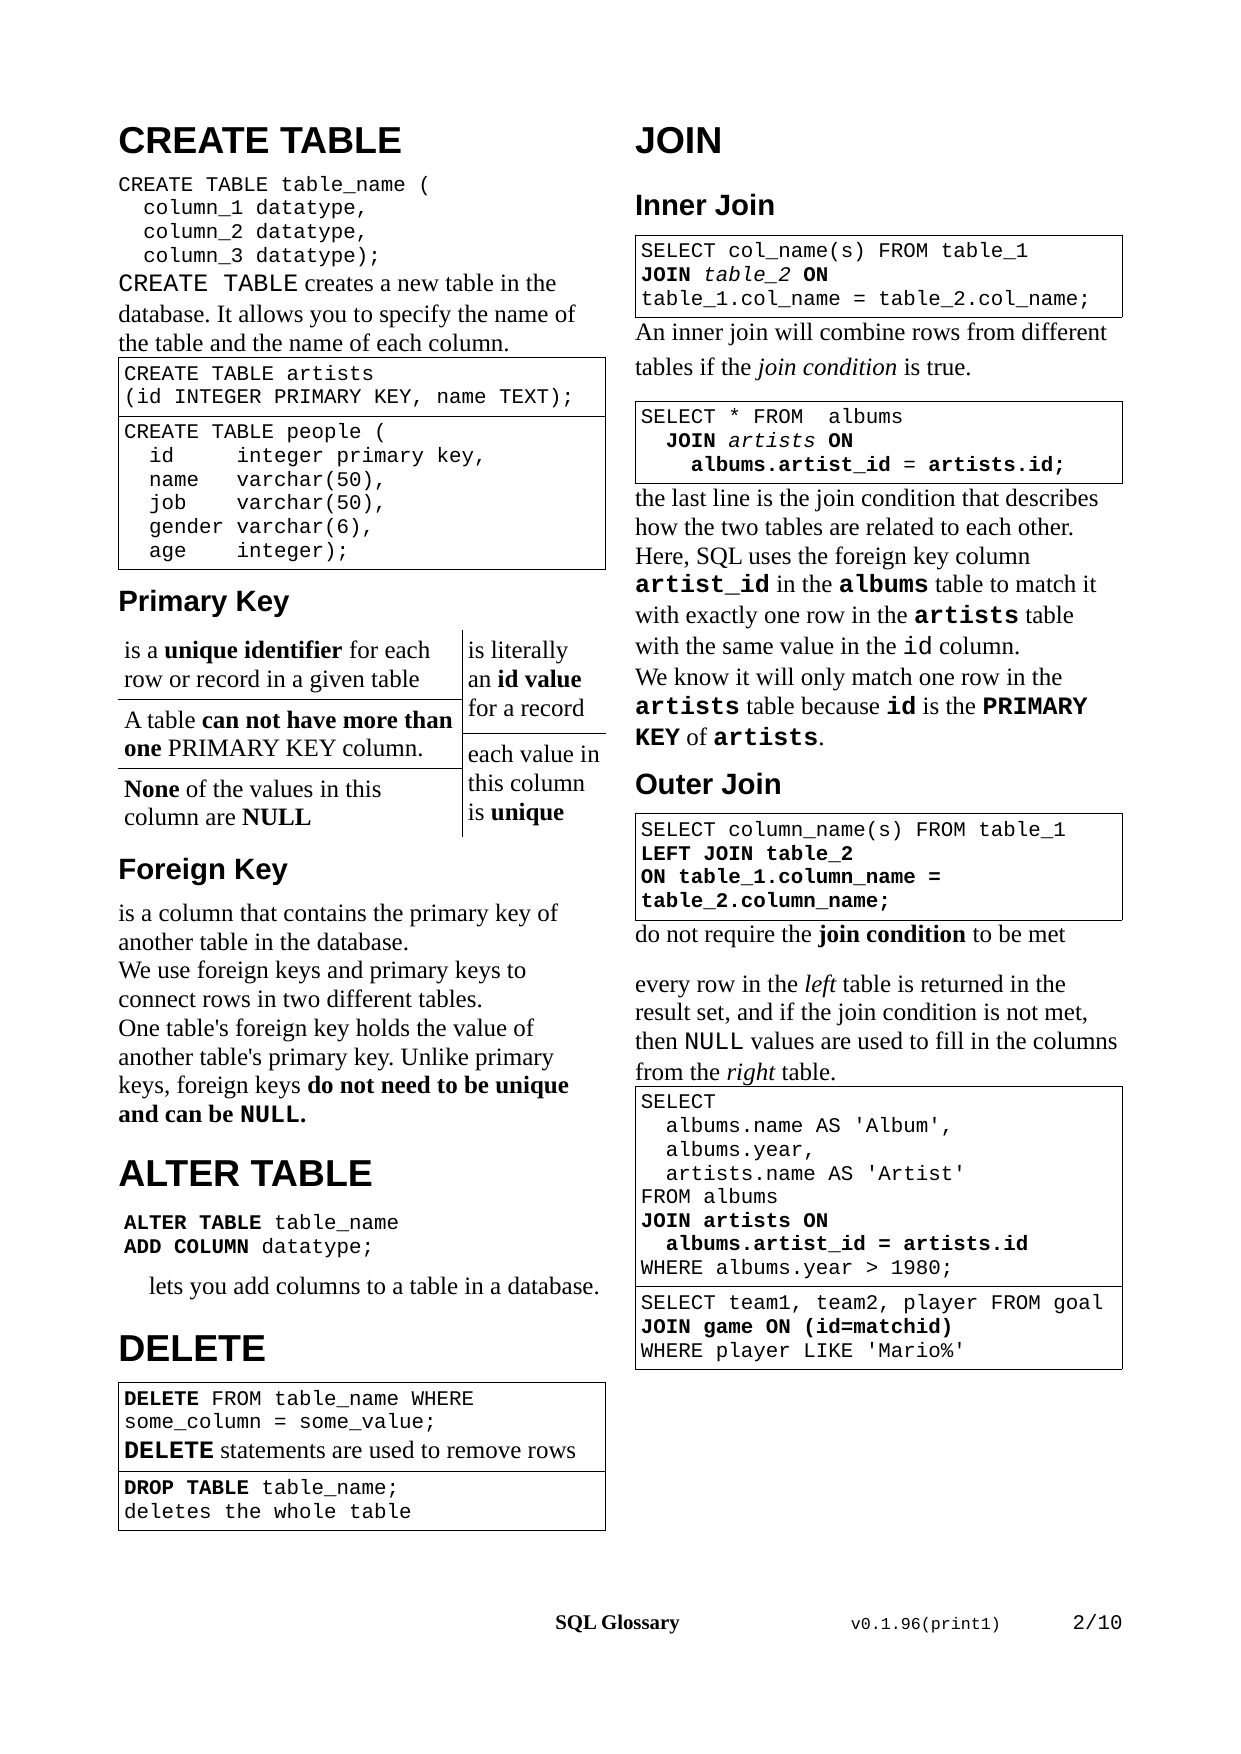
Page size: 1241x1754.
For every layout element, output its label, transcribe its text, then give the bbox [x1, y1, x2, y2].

table_header SELECT column_name(s) FROM table_1 LEFT JOIN table_2 ON table_1.column_name = table_2.column_name; [636, 814, 1122, 919]
subtitle Inner Join [635, 188, 1122, 222]
table_header ALTER TABLE table_name ADD COLUMN datatype; [118, 1206, 605, 1265]
subtitle Foreign Key [118, 852, 605, 885]
text CREATE TABLE creates a new table in the database. It allows you to specify the name of the table and the name of each column. [118, 268, 605, 357]
text We use foreign keys and primary keys to connect rows in two different tables. [118, 955, 605, 1013]
table_header is literally an id value for a record [463, 630, 606, 733]
text do not require the join condition to be met [635, 921, 1122, 948]
subtitle ALTER TABLE [118, 1151, 605, 1194]
table_cell each value in this column is unique [463, 734, 606, 837]
subtitle DELETE [118, 1326, 605, 1369]
table_cell CREATE TABLE people ( id integer primary key, name varchar(50), job varchar(50), gender varchar(6), age integer); [119, 417, 605, 569]
subtitle Primary Key [118, 584, 605, 617]
table_header DELETE FROM table_name WHERE some_column = some_value; DELETE statements are used to remove rows [119, 1383, 605, 1471]
text column_2 datatype, [118, 221, 605, 245]
table_header SELECT col_name(s) FROM table_1 JOIN table_2 ON table_1.col_name = table_2.col_name; [636, 236, 1122, 317]
subtitle JOIN [635, 118, 1122, 161]
text An inner join will combine rows from different tables if the join condition is true. [635, 318, 1122, 380]
table_header SELECT albums.name AS 'Album', albums.year, artists.name AS 'Artist' FROM albums JOIN artists ON albums.artist_id = artists.id WHERE albums.year > 1980; [636, 1087, 1122, 1286]
text column_1 datatype, [118, 197, 605, 221]
table_header SELECT * FROM albums JOIN artists ON albums.artist_id = artists.id; [636, 402, 1122, 483]
subtitle Outer Join [635, 767, 1122, 801]
subtitle CREATE TABLE [118, 118, 605, 161]
text One table's foreign key holds the value of another table's primary key. Unlike primary keys, foreign keys do not need to be unique and can be NULL. [118, 1013, 605, 1130]
text is a column that contains the primary key of another table in the database. [118, 898, 605, 955]
table_header CREATE TABLE artists (id INTEGER PRIMARY KEY, name TEXT); [119, 358, 605, 416]
table_header is a unique identifier for each row or record in a given table [118, 630, 462, 699]
table_cell SELECT team1, team2, player FROM goal JOIN game ON (id=matchid) WHERE player LIKE 'Mario%' [636, 1287, 1122, 1369]
table_cell None of the values in this column are NULL [118, 769, 462, 837]
table_cell lets you add columns to a table in a database. [118, 1265, 605, 1305]
text We know it will only match one row in the artists table because id is the PRIMARY KEY of artists. [635, 662, 1122, 752]
text CREATE TABLE table_name ( [118, 174, 605, 197]
text every row in the left table is returned in the result set, and if the join condition is not met, then NULL values are used to fill in the columns from the right table. [635, 969, 1122, 1086]
table_cell DROP TABLE table_name; deletes the whole table [119, 1472, 605, 1530]
text the last line is the join condition that describes how the two tables are related to each other. Here, SQL uses the foreign key column artist_id in the albums table to match it with exactly one row in the artists table with the same value in the id column. [635, 484, 1122, 662]
text column_3 datatype); [118, 245, 605, 268]
table_cell A table can not have more than one PRIMARY KEY column. [118, 700, 462, 768]
